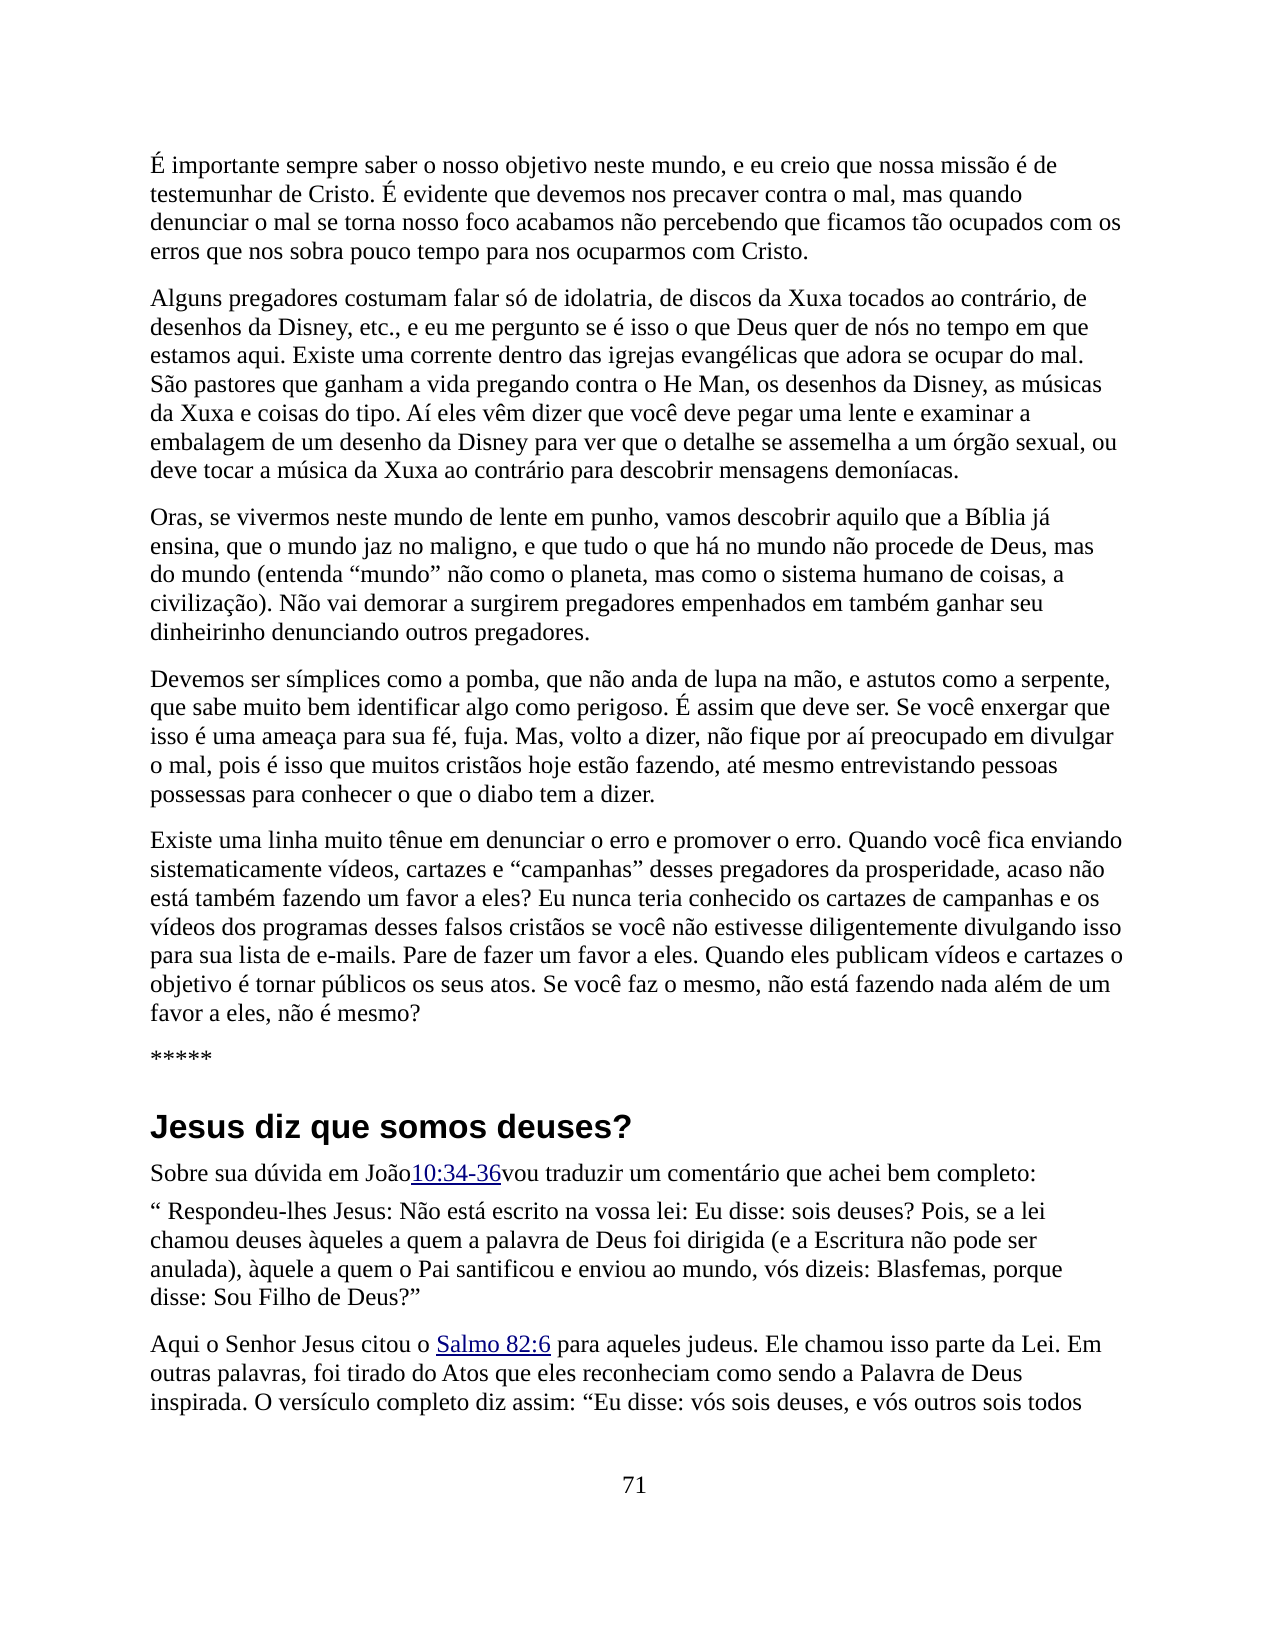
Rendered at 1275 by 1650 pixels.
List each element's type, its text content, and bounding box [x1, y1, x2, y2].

text Alguns pregadores costumam falar só de idolatria, de discos da Xuxa tocados ao contrário, de desenhos da Disney, etc., e eu me pergunto se é isso o que Deus quer de nós no tempo em que estamos aqui. Existe uma corrente dentro das igrejas evangélicas que adora se ocupar do mal. São pastores que ganham a vida pregando contra o He Man, os desenhos da Disney, as músicas da Xuxa e coisas do tipo. Aí eles vêm dizer que você deve pegar uma lente e examinar a embalagem de um desenho da Disney para ver que o detalhe se assemelha a um órgão sexual, ou deve tocar a música da Xuxa ao contrário para descobrir mensagens demoníacas. [150, 283, 1125, 484]
subtitle Jesus diz que somos deuses? [150, 1107, 1125, 1146]
text Oras, se vivermos neste mundo de lente em punho, vamos descobrir aquilo que a Bíblia já ensina, que o mundo jaz no maligno, e que tudo o que há no mundo não procede de Deus, mas do mundo (entenda “mundo” não como o planeta, mas como o sistema humano de coisas, a civilização). Não vai demorar a surgirem pregadores empenhados em também ganhar seu dinheirinho denunciando outros pregadores. [150, 502, 1125, 646]
text ***** [150, 1044, 1125, 1073]
text Sobre sua dúvida em João10:34-36vou traduzir um comentário que achei bem completo: [150, 1158, 1125, 1187]
text Aqui o Senhor Jesus citou o Salmo 82:6 para aqueles judeus. Ele chamou isso parte da Lei. Em outras palavras, foi tirado do Atos que eles reconheciam como sendo a Palavra de Deus inspirada. O versículo completo diz assim: “Eu disse: vós sois deuses, e vós outros sois todos [150, 1329, 1125, 1415]
text “ Respondeu-lhes Jesus: Não está escrito na vossa lei: Eu disse: sois deuses? Pois, se a lei chamou deuses àqueles a quem a palavra de Deus foi dirigida (e a Escritura não pode ser anulada), àquele a quem o Pai santificou e enviou ao mundo, vós dizeis: Blasfemas, porque disse: Sou Filho de Deus?” [150, 1196, 1125, 1311]
text Devemos ser símplices como a pomba, que não anda de lupa na mão, e astutos como a serpente, que sabe muito bem identificar algo como perigoso. É assim que deve ser. Se você enxergar que isso é uma ameaça para sua fé, fuja. Mas, volto a dizer, não fique por aí preocupado em divulgar o mal, pois é isso que muitos cristãos hoje estão fazendo, até mesmo entrevistando pessoas possessas para conhecer o que o diabo tem a dizer. [150, 664, 1125, 807]
text Existe uma linha muito tênue em denunciar o erro e promover o erro. Quando você fica enviando sistematicamente vídeos, cartazes e “campanhas” desses pregadores da prosperidade, acaso não está também fazendo um favor a eles? Eu nunca teria conhecido os cartazes de campanhas e os vídeos dos programas desses falsos cristãos se você não estivesse diligentemente divulgando isso para sua lista de e-mails. Pare de fazer um favor a eles. Quando eles publicam vídeos e cartazes o objetivo é tornar públicos os seus atos. Se você faz o mesmo, não está fazendo nada além de um favor a eles, não é mesmo? [150, 825, 1125, 1027]
text É importante sempre saber o nosso objetivo neste mundo, e eu creio que nossa missão é de testemunhar de Cristo. É evidente que devemos nos precaver contra o mal, mas quando denunciar o mal se torna nosso foco acabamos não percebendo que ficamos tão ocupados com os erros que nos sobra pouco tempo para nos ocuparmos com Cristo. [150, 150, 1125, 265]
